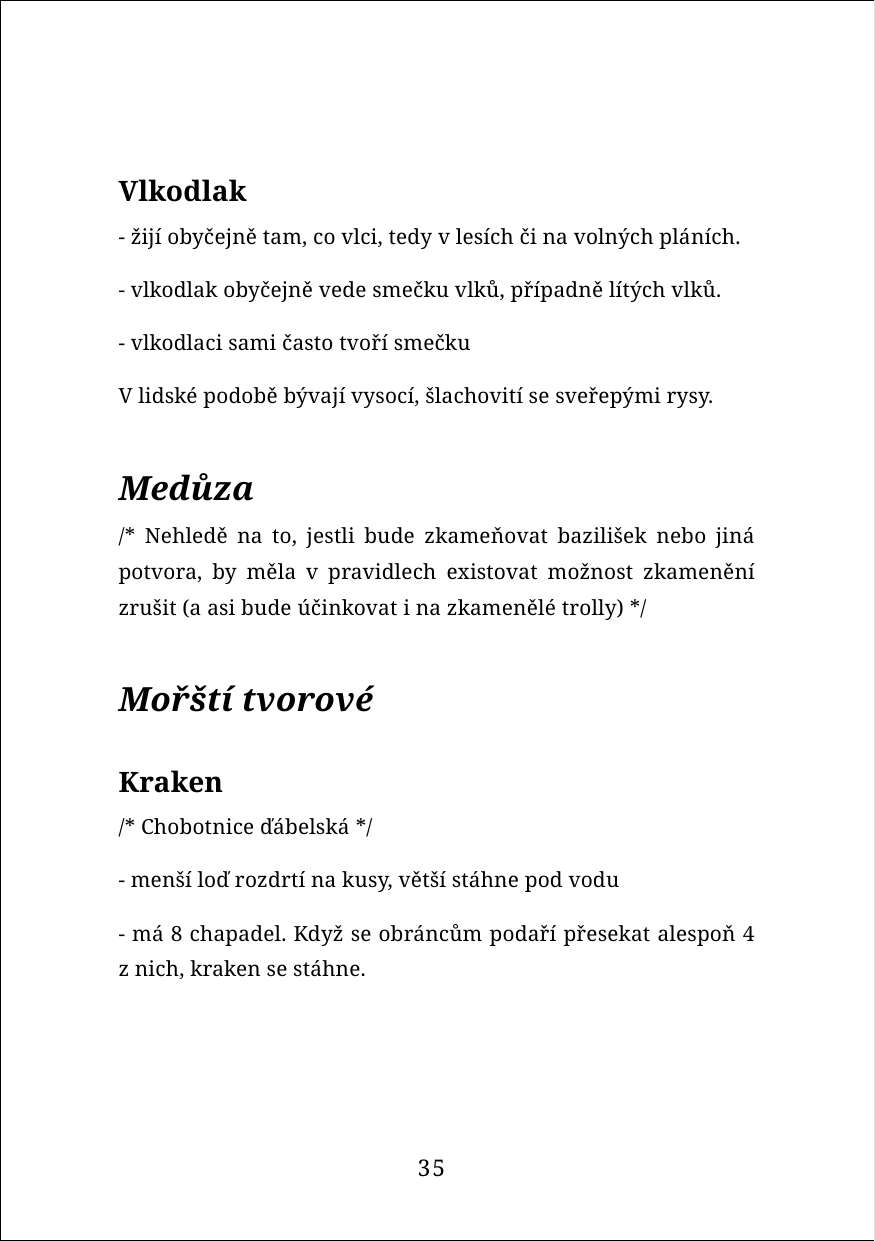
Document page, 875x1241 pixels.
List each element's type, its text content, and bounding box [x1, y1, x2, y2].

text - menší loď rozdrtí na kusy, větší stáhne pod vodu [118, 866, 756, 894]
text - vlkodlaci sami často tvoří smečku [118, 328, 756, 357]
subtitle Vlkodlak [118, 172, 756, 210]
text - vlkodlak obyčejně vede smečku vlků, případně lítých vlků. [118, 275, 756, 303]
text V lidské podobě bývají vysocí, šlachovití se sveřepými rysy. [118, 382, 756, 410]
subtitle Mořští tvorové [118, 675, 756, 721]
text /* Chobotnice ďábelská */ [118, 812, 756, 841]
subtitle Kraken [118, 762, 756, 801]
text /* Nehledě na to, jestli bude zkameňovat bazilišek nebo jiná potvora, by měla v pravidlech existovat možnost zkamenění zrušit (a asi bude účinkovat i na zkamenělé trolly) */ [118, 522, 756, 621]
subtitle Medůza [118, 464, 756, 510]
text - žijí obyčejně tam, co vlci, tedy v lesích či na volných pláních. [118, 222, 756, 250]
text - má 8 chapadel. Když se obráncům podaří přesekat alespoň 4 z nich, kraken se stáhne. [118, 919, 756, 983]
